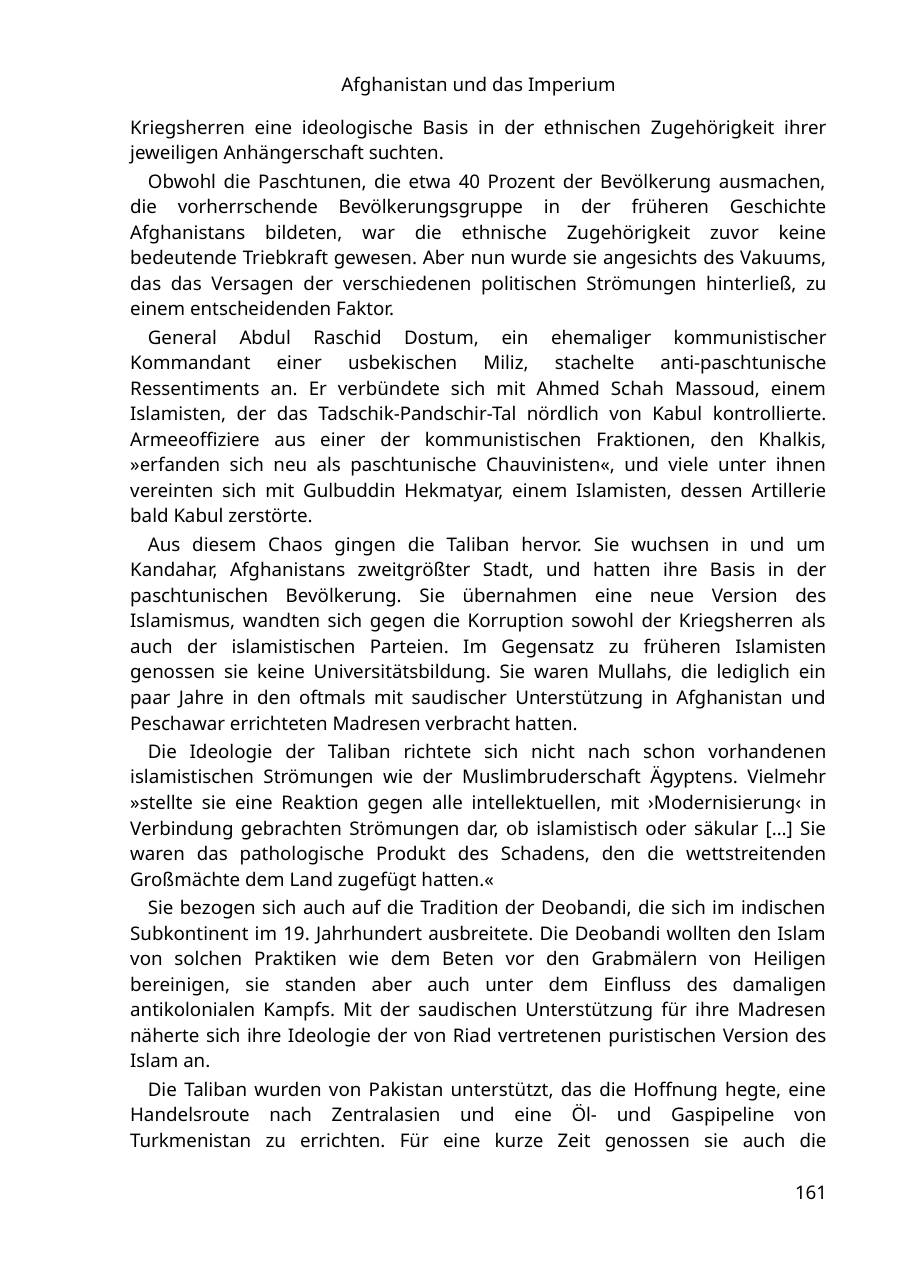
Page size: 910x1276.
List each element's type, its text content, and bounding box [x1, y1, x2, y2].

text Die Ideologie der Taliban richtete sich nicht nach schon vorhandenen islamistischen Strömungen wie der Muslimbruderschaft Ägyptens. Vielmehr »stellte sie eine Reaktion gegen alle intellektuellen, mit ›Modernisierung‹ in Verbindung gebrachten Strömungen dar, ob islamistisch oder säkular […] Sie waren das pathologische Produkt des Schadens, den die wettstreitenden Großmächte dem Land zugefügt hatten.« [130, 738, 827, 891]
text Kriegsherren eine ideologische Basis in der ethnischen Zugehörigkeit ihrer jeweiligen Anhängerschaft suchten. [130, 114, 827, 165]
text Aus diesem Chaos gingen die Taliban hervor. Sie wuchsen in und um Kandahar, Afghanistans zweitgrößter Stadt, und hatten ihre Basis in der paschtunischen Bevölkerung. Sie übernahmen eine neue Version des Islamismus, wandten sich gegen die Korruption sowohl der Kriegsherren als auch der islamistischen Parteien. Im Gegensatz zu früheren Islamisten genossen sie keine Universitätsbildung. Sie waren Mullahs, die lediglich ein paar Jahre in den oftmals mit saudischer Unterstützung in Afghanistan und Peschawar errichteten Madresen verbracht hatten. [130, 531, 827, 735]
text Sie bezogen sich auch auf die Tradition der Deobandi, die sich im indischen Subkontinent im 19. Jahrhundert ausbreitete. Die Deobandi wollten den Islam von solchen Praktiken wie dem Beten vor den Grabmälern von Heiligen bereinigen, sie standen aber auch unter dem Einfluss des damaligen antikolonialen Kampfs. Mit der saudischen Unterstützung für ihre Madresen näherte sich ihre Ideologie der von Riad vertretenen puristischen Version des Islam an. [130, 894, 827, 1073]
text Obwohl die Paschtunen, die etwa 40 Prozent der Bevölkerung ausmachen, die vorherrschende Bevölkerungsgruppe in der früheren Geschichte Afghanistans bildeten, war die ethnische Zugehörigkeit zuvor keine bedeutende Triebkraft gewesen. Aber nun wurde sie angesichts des Vakuums, das das Versagen der verschiedenen politischen Strömungen hinterließ, zu einem entscheidenden Faktor. [130, 168, 827, 321]
text Die Taliban wurden von Pakistan unterstützt, das die Hoffnung hegte, eine Handelsroute nach Zentralasien und eine Öl- und Gaspipeline von Turkmenistan zu errichten. Für eine kurze Zeit genossen sie auch die [130, 1076, 827, 1152]
text General Abdul Raschid Dostum, ein ehemaliger kommunistischer Kommandant einer usbekischen Miliz, stachelte anti-paschtunische Ressentiments an. Er verbündete sich mit Ahmed Schah Massoud, einem Islamisten, der das Tadschik-Pandschir-Tal nördlich von Kabul kontrollierte. Armeeoffiziere aus einer der kommunistischen Fraktionen, den Khalkis, »erfanden sich neu als paschtunische Chauvinisten«, und viele unter ihnen vereinten sich mit Gulbuddin Hekmatyar, einem Islamisten, dessen Artillerie bald Kabul zerstörte. [130, 324, 827, 528]
